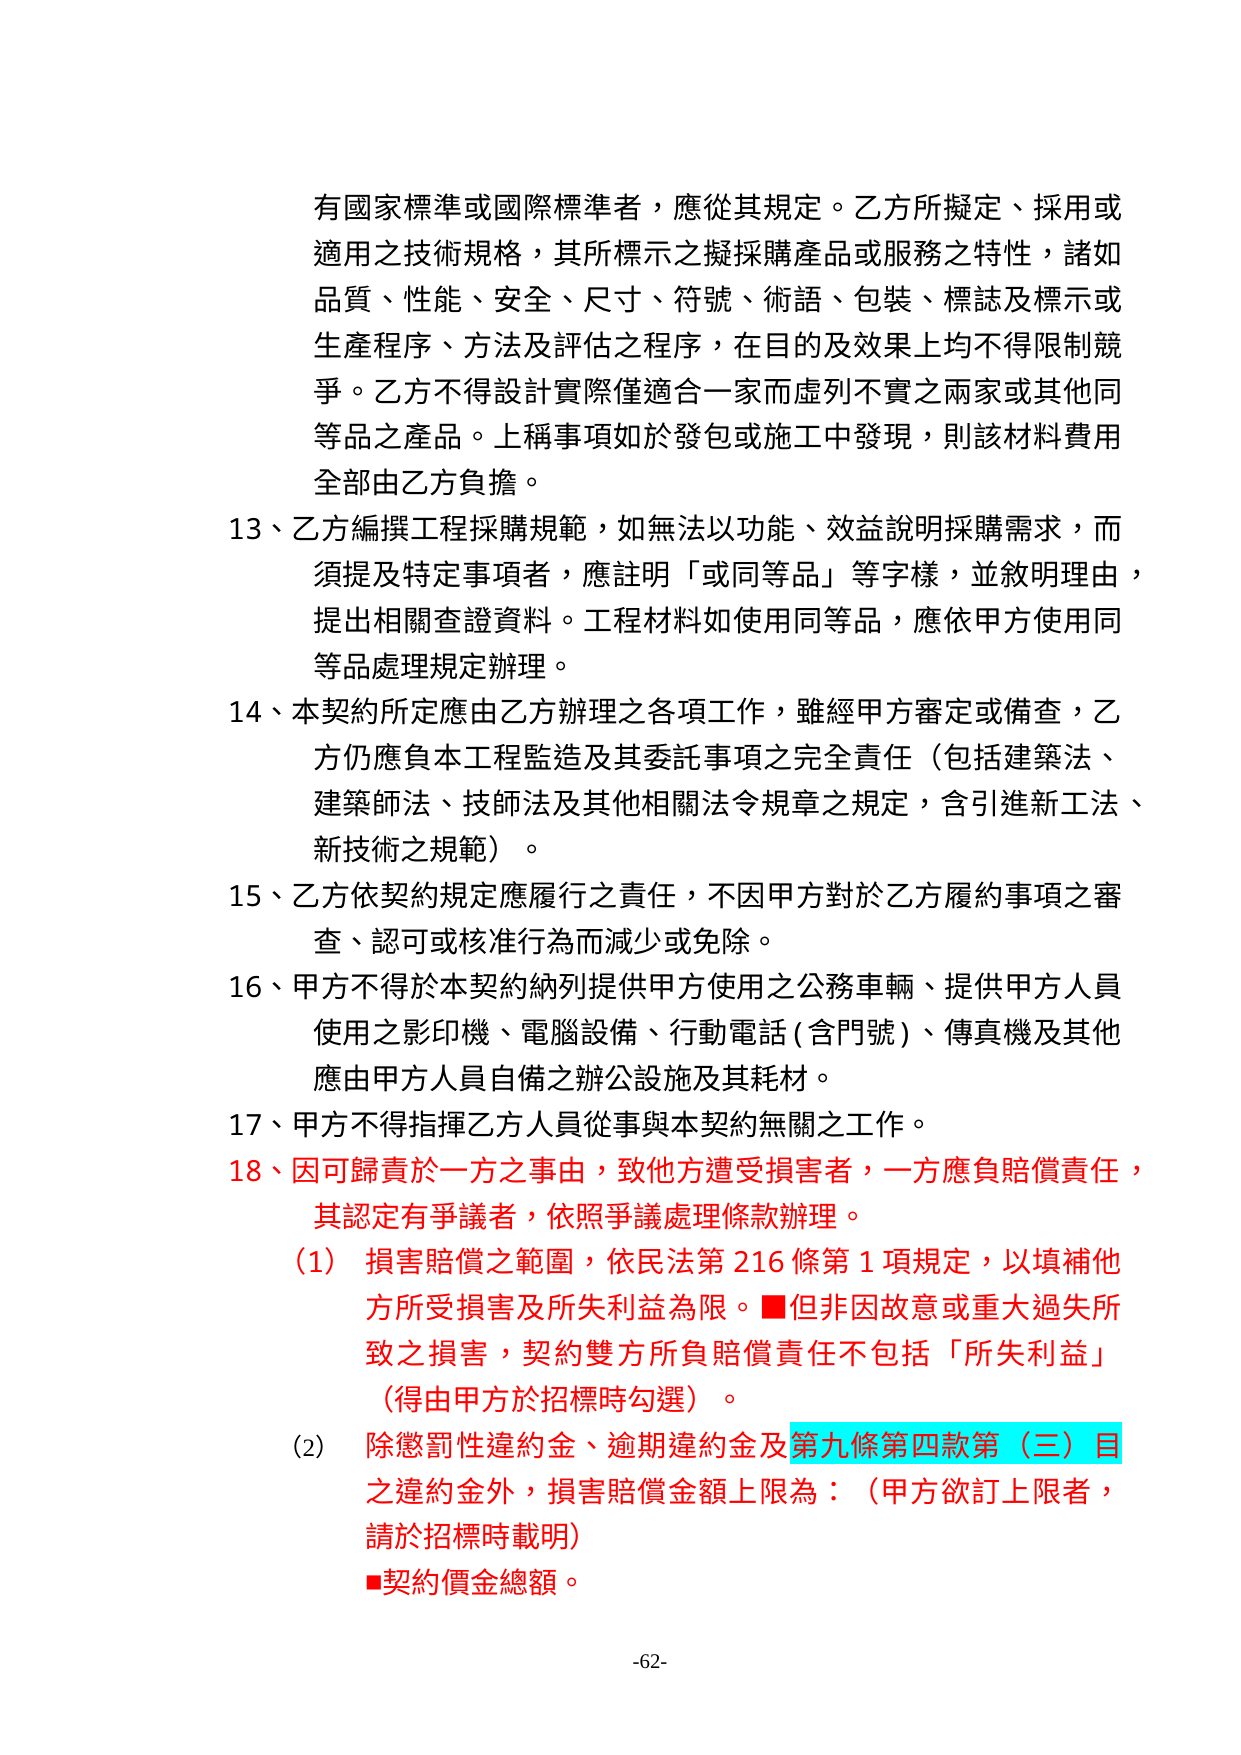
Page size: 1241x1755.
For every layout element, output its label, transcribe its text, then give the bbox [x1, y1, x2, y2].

list 損害賠償之範圍，依民法第216條第1項規定，以填補他方所受損害及所失利益為限。■但非因故意或重大過失所致之損害，契約雙方所負賠償責任不包括「所失利益」（得由甲方於招標時勾選）。 [277, 1236, 1122, 1419]
text ■契約價金總額。 [365, 1557, 1122, 1603]
list 因可歸責於一方之事由，致他方遭受損害者，一方應負賠償責任，其認定有爭議者，依照爭議處理條款辦理。 [227, 1144, 1122, 1236]
list 除懲罰性違約金、逾期違約金及第九條第四款第（三）目之違約金外，損害賠償金額上限為：（甲方欲訂上限者，請於招標時載明） [277, 1419, 1122, 1557]
list 甲方不得指揮乙方人員從事與本契約無關之工作。 [227, 1099, 1122, 1144]
list 有國家標準或國際標準者，應從其規定。乙方所擬定、採用或適用之技術規格，其所標示之擬採購產品或服務之特性，諸如品質、性能、安全、尺寸、符號、術語、包裝、標誌及標示或生產程序、方法及評估之程序，在目的及效果上均不得限制競爭。乙方不得設計實際僅適合一家而虛列不實之兩家或其他同等品之產品。上稱事項如於發包或施工中發現，則該材料費用全部由乙方負擔。 [227, 182, 1122, 503]
list 本契約所定應由乙方辦理之各項工作，雖經甲方審定或備查，乙方仍應負本工程監造及其委託事項之完全責任（包括建築法、建築師法、技師法及其他相關法令規章之規定，含引進新工法、新技術之規範）。 [227, 686, 1122, 869]
list 甲方不得於本契約納列提供甲方使用之公務車輛、提供甲方人員使用之影印機、電腦設備、行動電話(含門號)、傳真機及其他應由甲方人員自備之辦公設施及其耗材。 [227, 961, 1122, 1099]
list 乙方依契約規定應履行之責任，不因甲方對於乙方履約事項之審查、認可或核准行為而減少或免除。 [227, 869, 1122, 961]
list 乙方編撰工程採購規範，如無法以功能、效益說明採購需求，而須提及特定事項者，應註明「或同等品」等字樣，並敘明理由，提出相關查證資料。工程材料如使用同等品，應依甲方使用同等品處理規定辦理。 [227, 503, 1122, 686]
